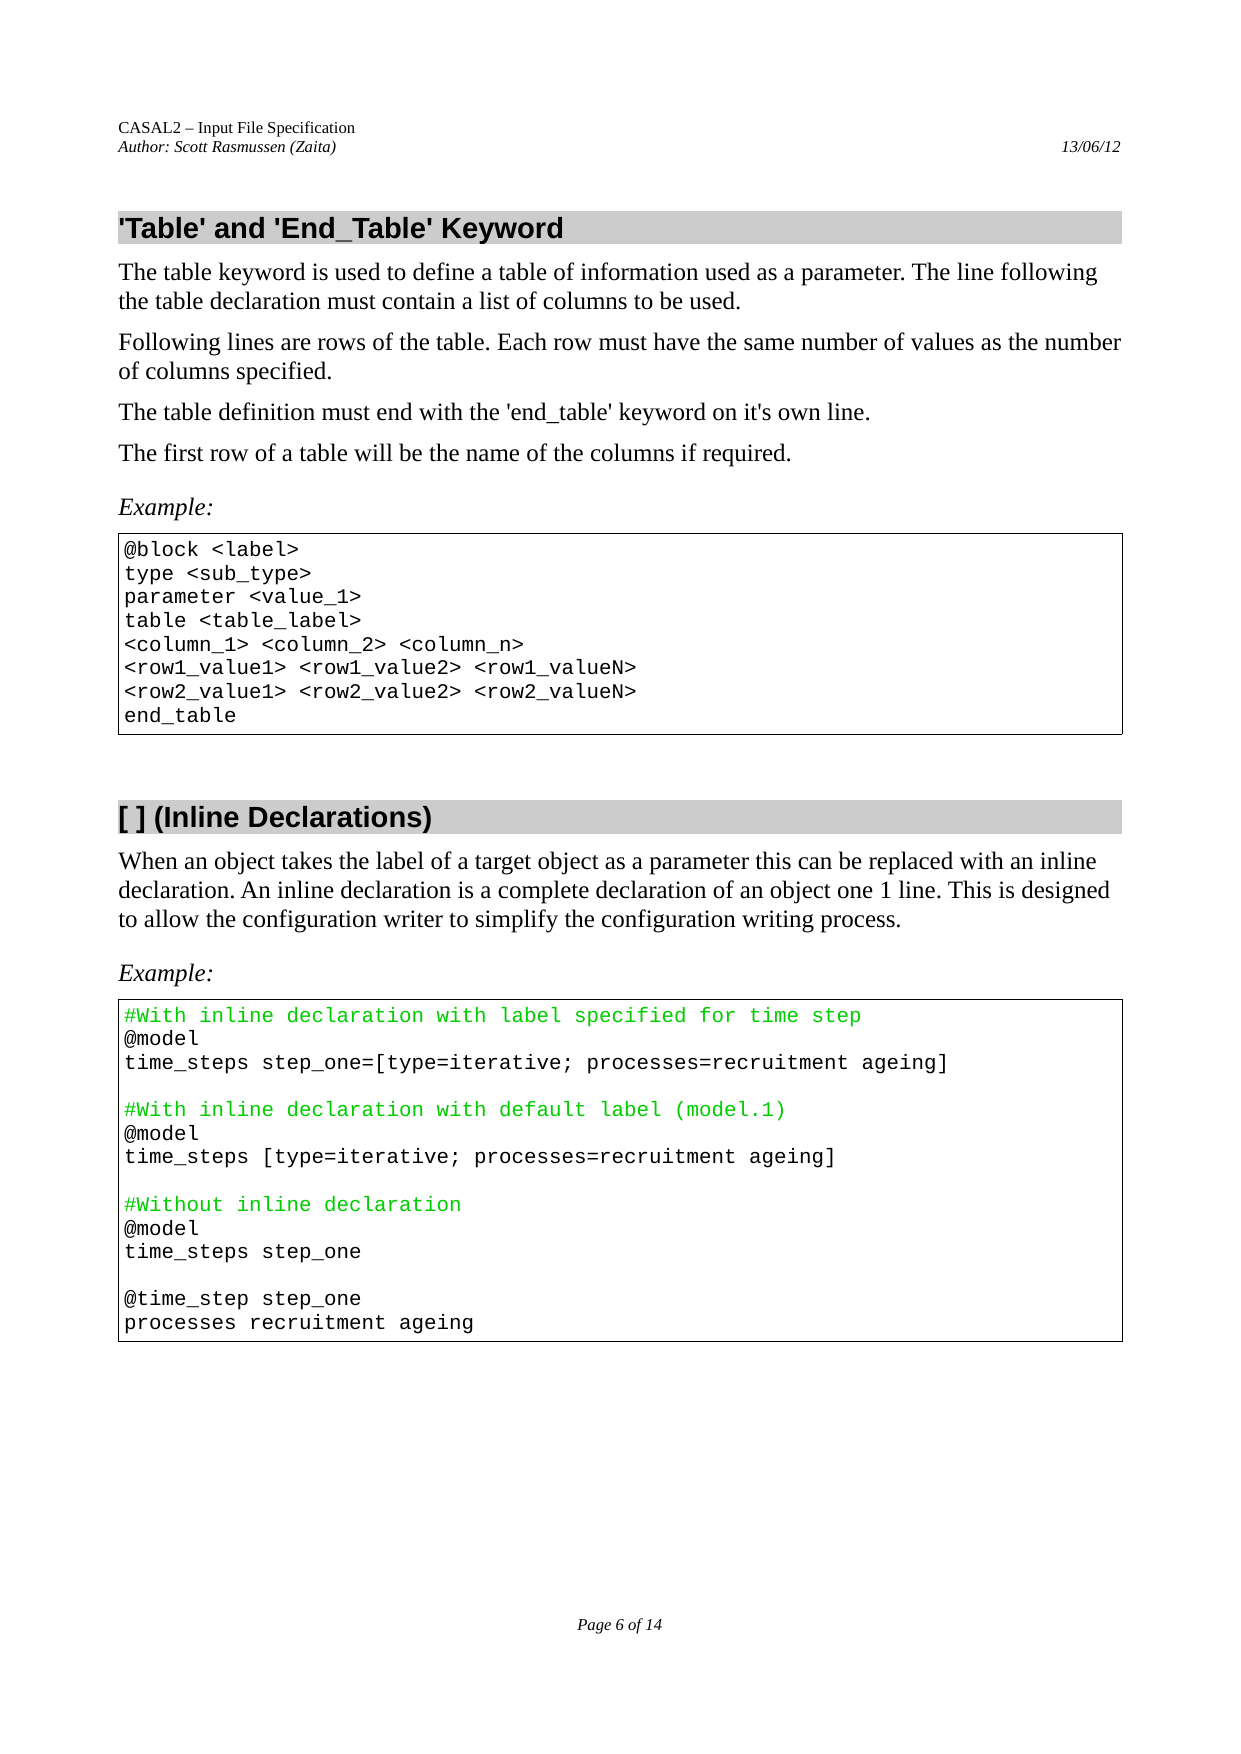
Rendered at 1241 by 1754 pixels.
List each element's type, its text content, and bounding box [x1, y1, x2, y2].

text When an object takes the label of a target object as a parameter this can be replaced with an inline declaration. An inline declaration is a complete declaration of an object one 1 line. This is designed to allow the configuration writer to simplify the configuration writing process. [118, 846, 1122, 933]
text Example: [118, 492, 1122, 521]
text The table keyword is used to define a table of information used as a parameter. The line following the table declaration must contain a list of columns to be used. [118, 257, 1122, 314]
subtitle [ ] (Inline Declarations) [118, 800, 1122, 834]
text The first row of a table will be the name of the columns if required. [118, 438, 1122, 467]
table_header @block <label> type <sub_type> parameter <value_1> table <table_label> <column_1> <column_2> <column_n> <row1_value1> <row1_value2> <row1_valueN> <row2_value1> <row2_value2> <row2_valueN> end_table [119, 534, 1122, 734]
text Example: [118, 958, 1122, 986]
text The table definition must end with the 'end_table' keyword on it's own line. [118, 397, 1122, 426]
text Following lines are rows of the table. Each row must have the same number of values as the number of columns specified. [118, 327, 1122, 384]
subtitle 'Table' and 'End_Table' Keyword [118, 211, 1122, 244]
table_header #With inline declaration with label specified for time step @model time_steps step_one=[type=iterative; processes=recruitment ageing] #With inline declaration with default label (model.1) @model time_steps [type=iterative; processes=recruitment ageing] #Without inline declaration @model time_steps step_one @time_step step_one processes recruitment ageing [119, 1000, 1122, 1341]
